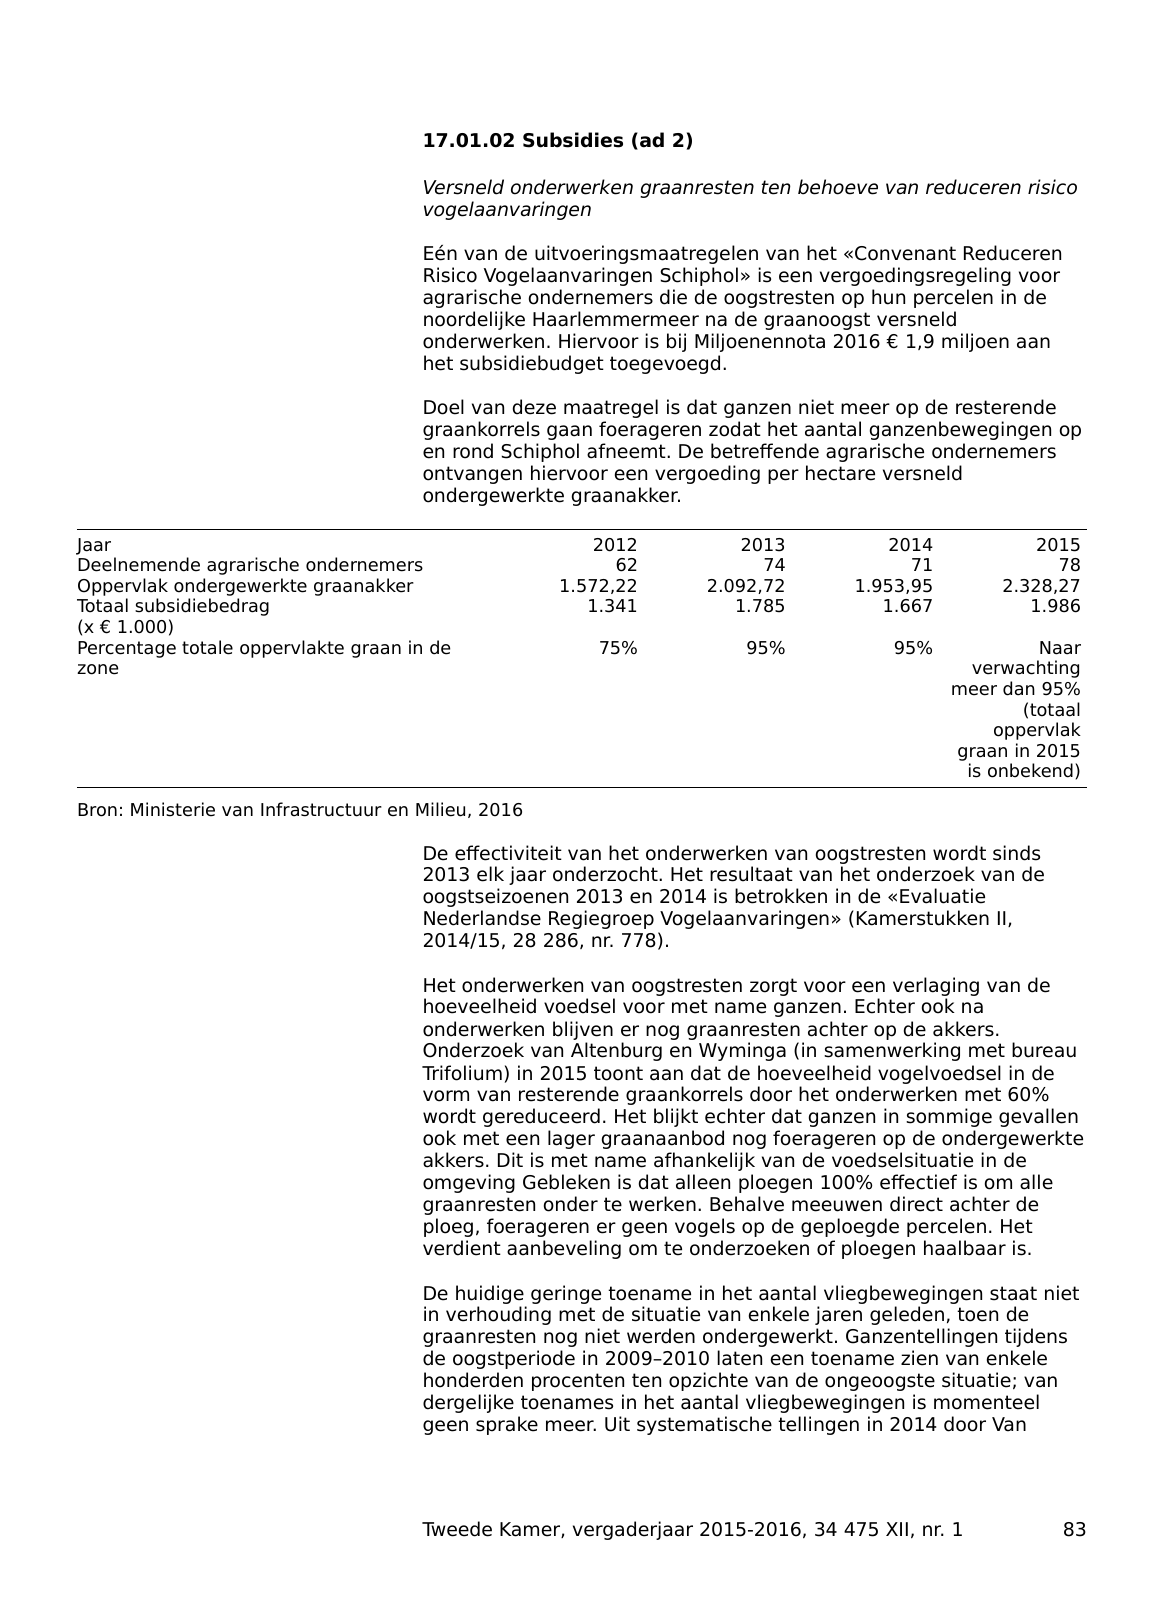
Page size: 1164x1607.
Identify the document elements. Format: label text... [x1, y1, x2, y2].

table_cell 95% [644, 638, 791, 787]
table_cell 2.092,72 [644, 576, 791, 596]
table_cell 62 [496, 555, 644, 576]
table_cell 71 [791, 555, 939, 576]
table_header 2013 [644, 530, 791, 555]
table_cell 1.953,95 [791, 576, 939, 596]
text De effectiviteit van het onderwerken van oogstresten wordt sinds 2013 elk jaar onderzocht. Het resultaat van het onderzoek van de oogstseizoenen 2013 en 2014 is betrokken in de «Evaluatie Nederlandse Regiegroep Vogelaanvaringen» (Kamerstukken II, 2014/15, 28 286, nr. 778). [422, 842, 1087, 952]
table_cell Deelnemende agrarische ondernemers [77, 555, 496, 576]
text De huidige geringe toename in het aantal vliegbewegingen staat niet in verhouding met de situatie van enkele jaren geleden, toen de graanresten nog niet werden ondergewerkt. Ganzentellingen tijdens de oogstperiode in 2009–2010 laten een toename zien van enkele honderden procenten ten opzichte van de ongeoogste situatie; van dergelijke toenames in het aantal vliegbewegingen is momenteel geen sprake meer. Uit systematische tellingen in 2014 door Van [422, 1282, 1087, 1436]
text Het onderwerken van oogstresten zorgt voor een verlaging van de hoeveelheid voedsel voor met name ganzen. Echter ook na onderwerken blijven er nog graanresten achter op de akkers. Onderzoek van Altenburg en Wyminga (in samenwerking met bureau Trifolium) in 2015 toont aan dat de hoeveelheid vogelvoedsel in de vorm van resterende graankorrels door het onderwerken met 60% wordt gereduceerd. Het blijkt echter dat ganzen in sommige gevallen ook met een lager graanaanbod nog foerageren op de ondergewerkte akkers. Dit is met name afhankelijk van de voedselsituatie in de omgeving Gebleken is dat alleen ploegen 100% effectief is om alle graanresten onder te werken. Behalve meeuwen direct achter de ploeg, foerageren er geen vogels op de geploegde percelen. Het verdient aanbeveling om te onderzoeken of ploegen haalbaar is. [422, 974, 1087, 1260]
text Eén van de uitvoeringsmaatregelen van het «Convenant Reduceren Risico Vogelaanvaringen Schiphol» is een vergoedingsregeling voor agrarische ondernemers die de oogstresten op hun percelen in de noordelijke Haarlemmermeer na de graanoogst versneld onderwerken. Hiervoor is bij Miljoenennota 2016 € 1,9 miljoen aan het subsidiebudget toegevoegd. [422, 243, 1087, 375]
subtitle 17.01.02 Subsidies (ad 2) [422, 130, 1087, 152]
table_cell Totaal subsidiebedrag (x € 1.000) [77, 596, 496, 638]
table_cell Bron: Ministerie van Infrastructuur en Milieu, 2016 [77, 788, 1087, 820]
table_header 2012 [496, 530, 644, 555]
table_cell 1.667 [791, 596, 939, 638]
table_cell 95% [791, 638, 939, 787]
table_cell 1.572,22 [496, 576, 644, 596]
table_cell 78 [939, 555, 1087, 576]
table_cell 1.785 [644, 596, 791, 638]
table_header 2014 [791, 530, 939, 555]
table_cell 1.986 [939, 596, 1087, 638]
table_cell Percentage totale oppervlakte graan in de zone [77, 638, 496, 787]
table_cell 2.328,27 [939, 576, 1087, 596]
table_header Jaar [77, 530, 496, 555]
table_cell 75% [496, 638, 644, 787]
table_cell Naar verwachting meer dan 95% (totaal oppervlak graan in 2015 is onbekend) [939, 638, 1087, 787]
table_cell 1.341 [496, 596, 644, 638]
text Doel van deze maatregel is dat ganzen niet meer op de resterende graankorrels gaan foerageren zodat het aantal ganzenbewegingen op en rond Schiphol afneemt. De betreffende agrarische ondernemers ontvangen hiervoor een vergoeding per hectare versneld ondergewerkte graanakker. [422, 397, 1087, 507]
table_cell 74 [644, 555, 791, 576]
subtitle Versneld onderwerken graanresten ten behoeve van reduceren risico vogelaanvaringen [422, 177, 1087, 221]
table_header 2015 [939, 530, 1087, 555]
table_cell Oppervlak ondergewerkte graanakker [77, 576, 496, 596]
